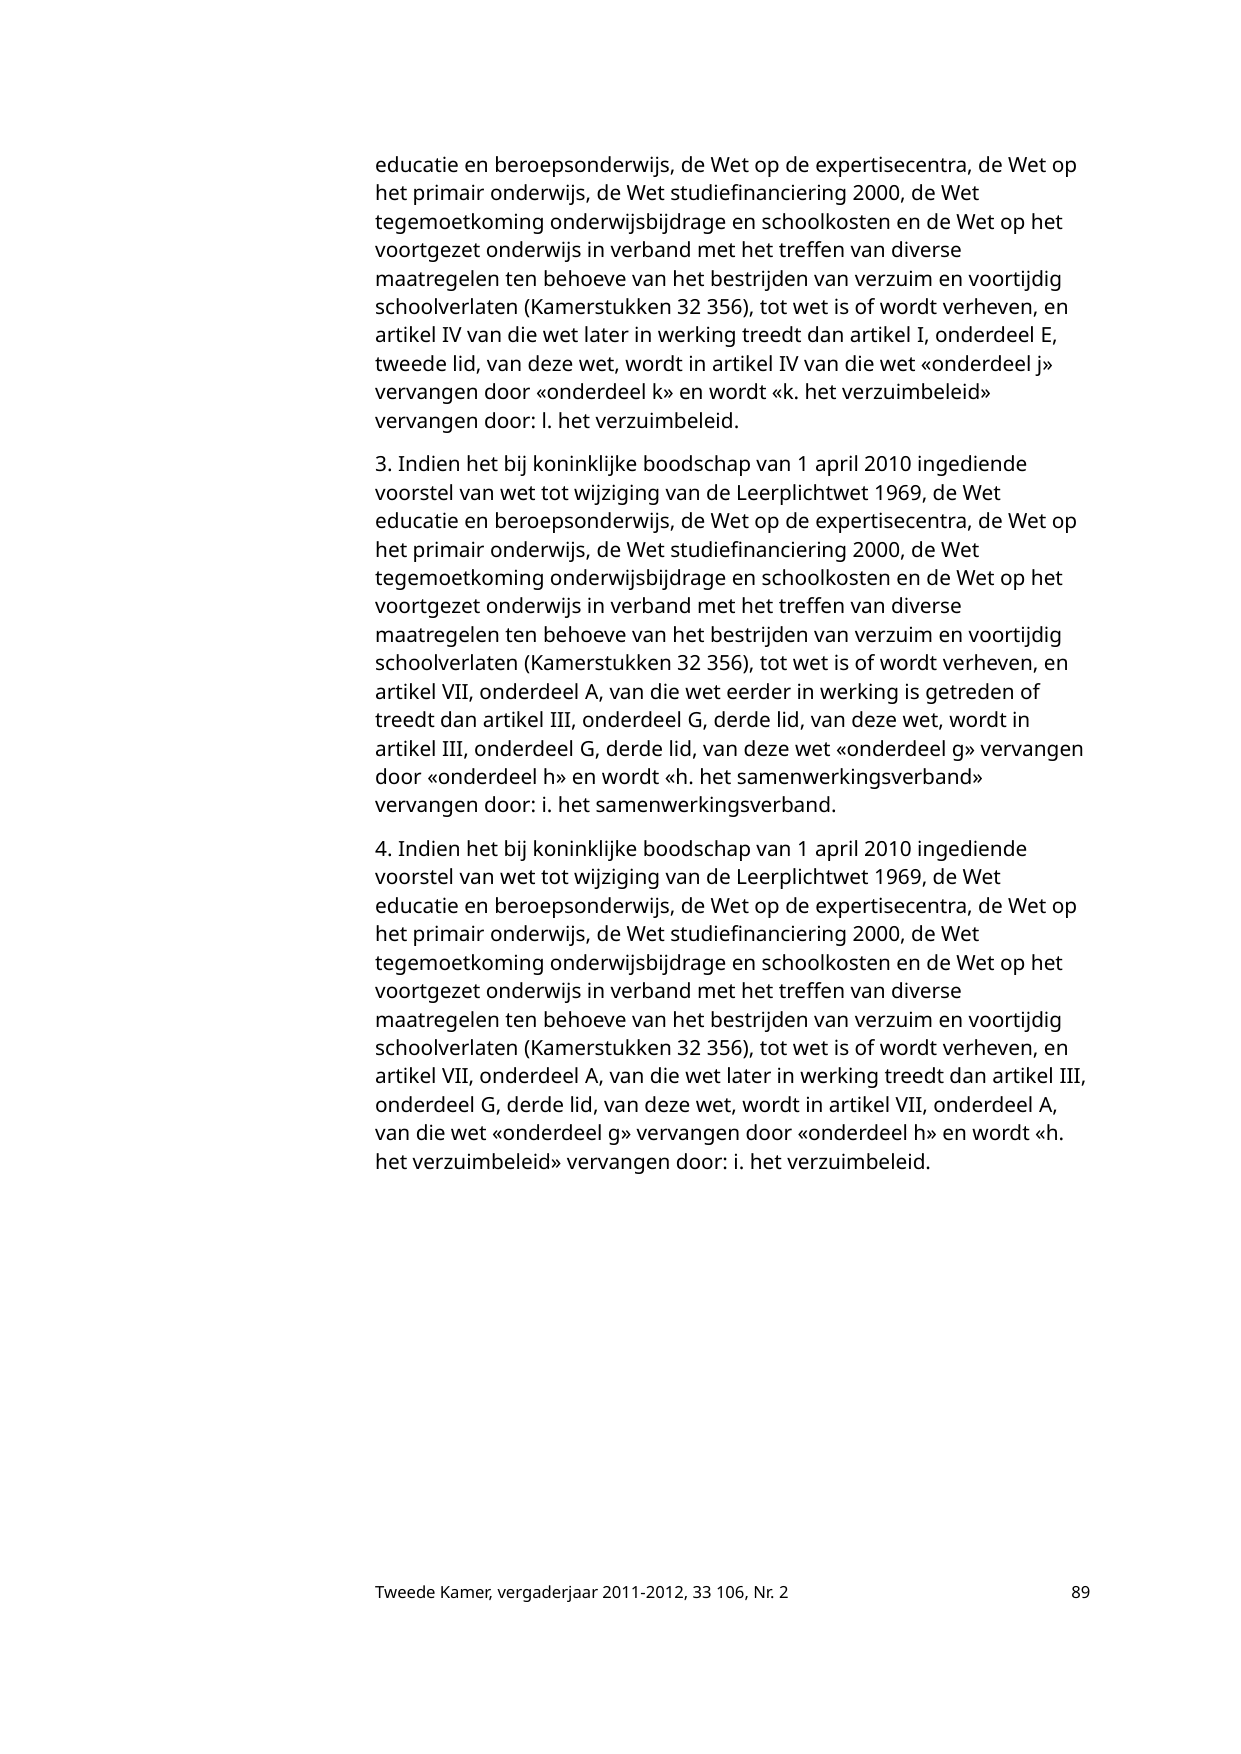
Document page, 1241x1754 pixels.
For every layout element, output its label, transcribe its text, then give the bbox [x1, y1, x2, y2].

text 4. Indien het bij koninklijke boodschap van 1 april 2010 ingediende voorstel van wet tot wijziging van de Leerplichtwet 1969, de Wet educatie en beroepsonderwijs, de Wet op de expertisecentra, de Wet op het primair onderwijs, de Wet studiefinanciering 2000, de Wet tegemoetkoming onderwijsbijdrage en schoolkosten en de Wet op het voortgezet onderwijs in verband met het treffen van diverse maatregelen ten behoeve van het bestrijden van verzuim en voortijdig schoolverlaten (Kamerstukken 32 356), tot wet is of wordt verheven, en artikel VII, onderdeel A, van die wet later in werking treedt dan artikel III, onderdeel G, derde lid, van deze wet, wordt in artikel VII, onderdeel A, van die wet «onderdeel g» vervangen door «onderdeel h» en wordt «h. het verzuimbeleid» vervangen door: i. het verzuimbeleid. [375, 834, 1090, 1175]
text educatie en beroepsonderwijs, de Wet op de expertisecentra, de Wet op het primair onderwijs, de Wet studiefinanciering 2000, de Wet tegemoetkoming onderwijsbijdrage en schoolkosten en de Wet op het voortgezet onderwijs in verband met het treffen van diverse maatregelen ten behoeve van het bestrijden van verzuim en voortijdig schoolverlaten (Kamerstukken 32 356), tot wet is of wordt verheven, en artikel IV van die wet later in werking treedt dan artikel I, onderdeel E, tweede lid, van deze wet, wordt in artikel IV van die wet «onderdeel j» vervangen door «onderdeel k» en wordt «k. het verzuimbeleid» vervangen door: l. het verzuimbeleid. [375, 150, 1090, 434]
text 3. Indien het bij koninklijke boodschap van 1 april 2010 ingediende voorstel van wet tot wijziging van de Leerplichtwet 1969, de Wet educatie en beroepsonderwijs, de Wet op de expertisecentra, de Wet op het primair onderwijs, de Wet studiefinanciering 2000, de Wet tegemoetkoming onderwijsbijdrage en schoolkosten en de Wet op het voortgezet onderwijs in verband met het treffen van diverse maatregelen ten behoeve van het bestrijden van verzuim en voortijdig schoolverlaten (Kamerstukken 32 356), tot wet is of wordt verheven, en artikel VII, onderdeel A, van die wet eerder in werking is getreden of treedt dan artikel III, onderdeel G, derde lid, van deze wet, wordt in artikel III, onderdeel G, derde lid, van deze wet «onderdeel g» vervangen door «onderdeel h» en wordt «h. het samenwerkingsverband» vervangen door: i. het samenwerkingsverband. [375, 449, 1090, 819]
